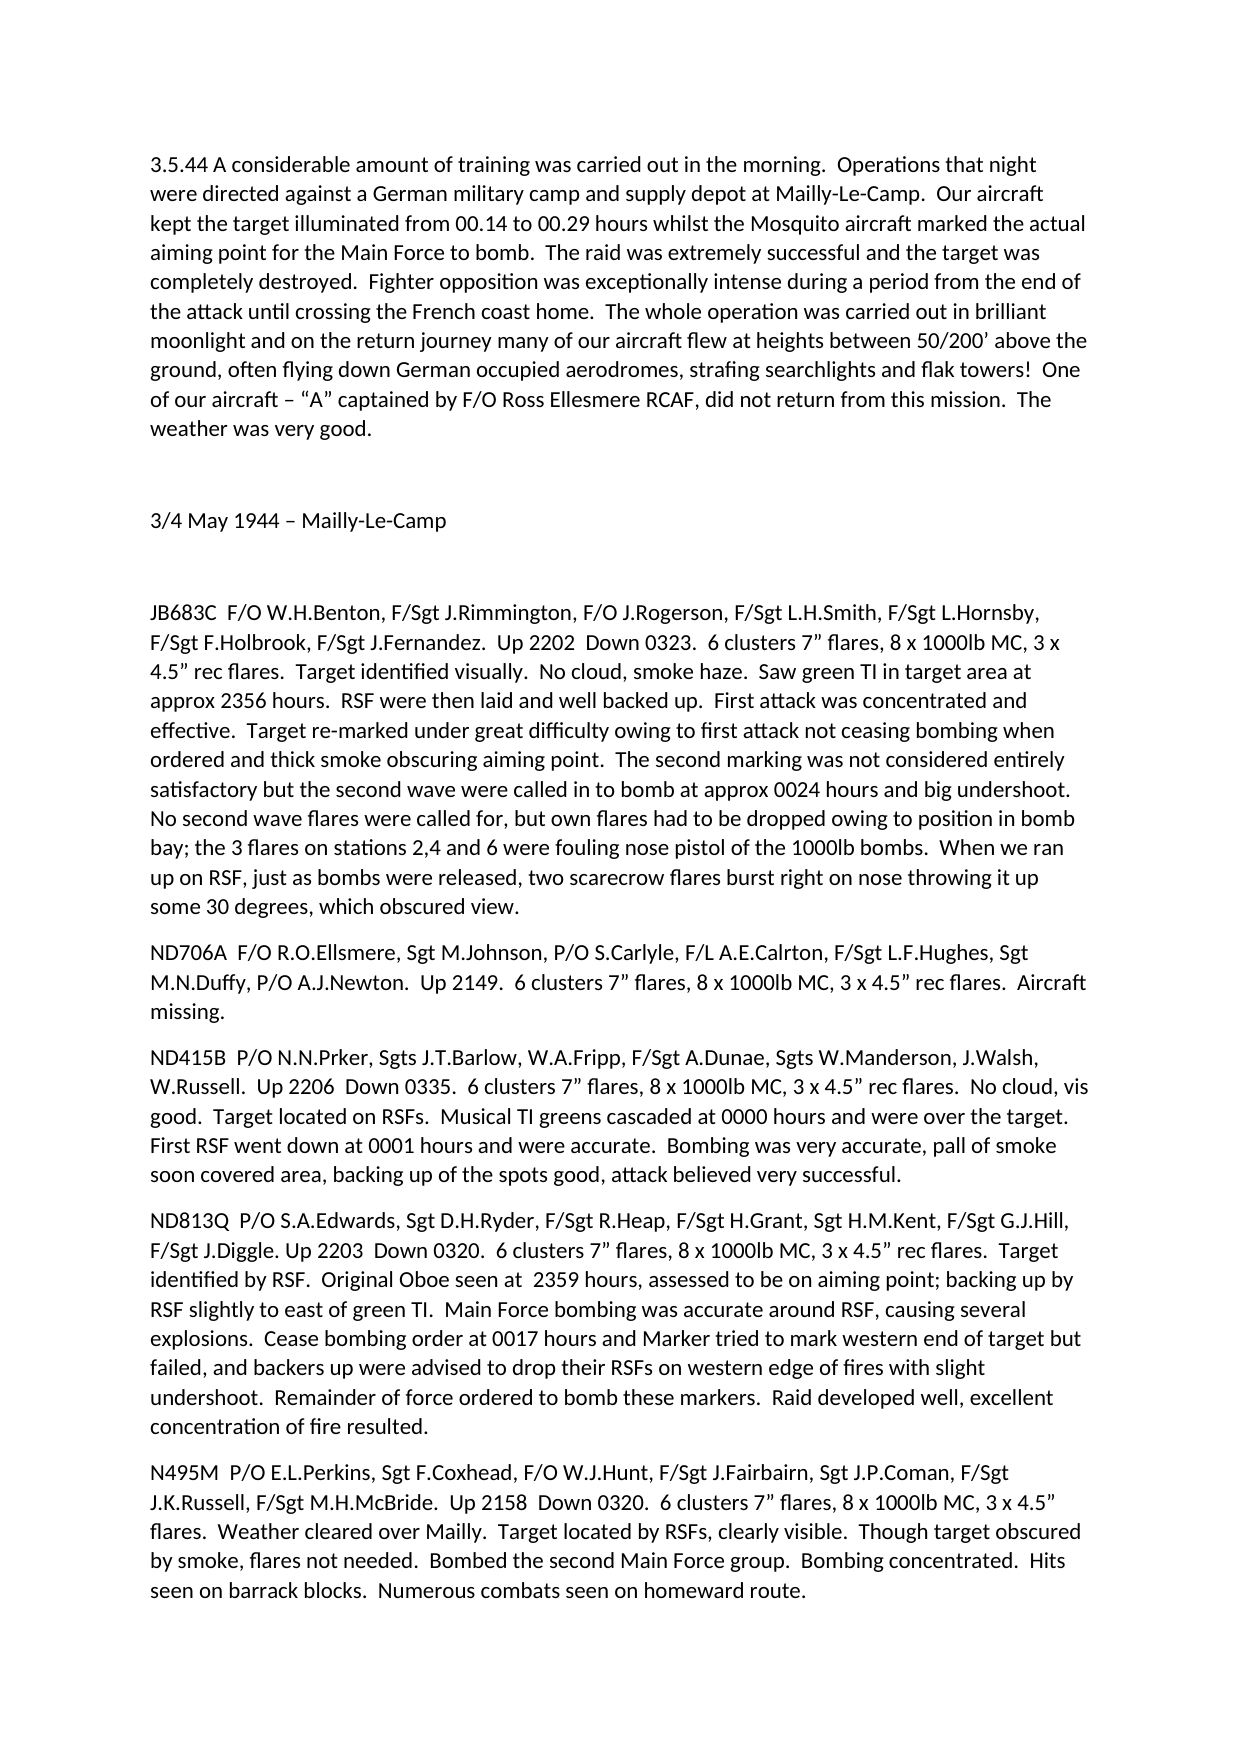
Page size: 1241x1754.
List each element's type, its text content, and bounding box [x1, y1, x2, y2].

text 3.5.44 A considerable amount of training was carried out in the morning. Operations that night were directed against a German military camp and supply depot at Mailly-Le-Camp. Our aircraft kept the target illuminated from 00.14 to 00.29 hours whilst the Mosquito aircraft marked the actual aiming point for the Main Force to bomb. The raid was extremely successful and the target was completely destroyed. Fighter opposition was exceptionally intense during a period from the end of the attack until crossing the French coast home. The whole operation was carried out in brilliant moonlight and on the return journey many of our aircraft flew at heights between 50/200’ above the ground, often flying down German occupied aerodromes, strafing searchlights and flak towers! One of our aircraft – “A” captained by F/O Ross Ellesmere RCAF, did not return from this mission. The weather was very good. [150, 150, 1090, 442]
text N495M P/O E.L.Perkins, Sgt F.Coxhead, F/O W.J.Hunt, F/Sgt J.Fairbairn, Sgt J.P.Coman, F/Sgt J.K.Russell, F/Sgt M.H.McBride. Up 2158 Down 0320. 6 clusters 7” flares, 8 x 1000lb MC, 3 x 4.5” flares. Weather cleared over Mailly. Target located by RSFs, clearly visible. Though target obscured by smoke, flares not needed. Bombed the second Main Force group. Bombing concentrated. Hits seen on barrack blocks. Numerous combats seen on homeward route. [150, 1458, 1090, 1604]
text JB683C F/O W.H.Benton, F/Sgt J.Rimmington, F/O J.Rogerson, F/Sgt L.H.Smith, F/Sgt L.Hornsby, F/Sgt F.Holbrook, F/Sgt J.Fernandez. Up 2202 Down 0323. 6 clusters 7” flares, 8 x 1000lb MC, 3 x 4.5” rec flares. Target identified visually. No cloud, smoke haze. Saw green TI in target area at approx 2356 hours. RSF were then laid and well backed up. First attack was concentrated and effective. Target re-marked under great difficulty owing to first attack not ceasing bombing when ordered and thick smoke obscuring aiming point. The second marking was not considered entirely satisfactory but the second wave were called in to bomb at approx 0024 hours and big undershoot. No second wave flares were called for, but own flares had to be dropped owing to position in bomb bay; the 3 flares on stations 2,4 and 6 were fouling nose pistol of the 1000lb bombs. When we ran up on RSF, just as bombs were released, two scarecrow flares burst right on nose throwing it up some 30 degrees, which obscured view. [150, 598, 1090, 920]
text 3/4 May 1944 – Mailly-Le-Camp [150, 506, 1090, 534]
text ND415B P/O N.N.Prker, Sgts J.T.Barlow, W.A.Fripp, F/Sgt A.Dunae, Sgts W.Manderson, J.Walsh, W.Russell. Up 2206 Down 0335. 6 clusters 7” flares, 8 x 1000lb MC, 3 x 4.5” rec flares. No cloud, vis good. Target located on RSFs. Musical TI greens cascaded at 0000 hours and were over the target. First RSF went down at 0001 hours and were accurate. Bombing was very accurate, pall of smoke soon covered area, backing up of the spots good, attack believed very successful. [150, 1043, 1090, 1189]
text ND813Q P/O S.A.Edwards, Sgt D.H.Ryder, F/Sgt R.Heap, F/Sgt H.Grant, Sgt H.M.Kent, F/Sgt G.J.Hill, F/Sgt J.Diggle. Up 2203 Down 0320. 6 clusters 7” flares, 8 x 1000lb MC, 3 x 4.5” rec flares. Target identified by RSF. Original Oboe seen at 2359 hours, assessed to be on aiming point; backing up by RSF slightly to east of green TI. Main Force bombing was accurate around RSF, causing several explosions. Cease bombing order at 0017 hours and Marker tried to mark western end of target but failed, and backers up were advised to drop their RSFs on western edge of fires with slight undershoot. Remainder of force ordered to bomb these markers. Raid developed well, excellent concentration of fire resulted. [150, 1207, 1090, 1440]
text ND706A F/O R.O.Ellsmere, Sgt M.Johnson, P/O S.Carlyle, F/L A.E.Calrton, F/Sgt L.F.Hughes, Sgt M.N.Duffy, P/O A.J.Newton. Up 2149. 6 clusters 7” flares, 8 x 1000lb MC, 3 x 4.5” rec flares. Aircraft missing. [150, 938, 1090, 1025]
